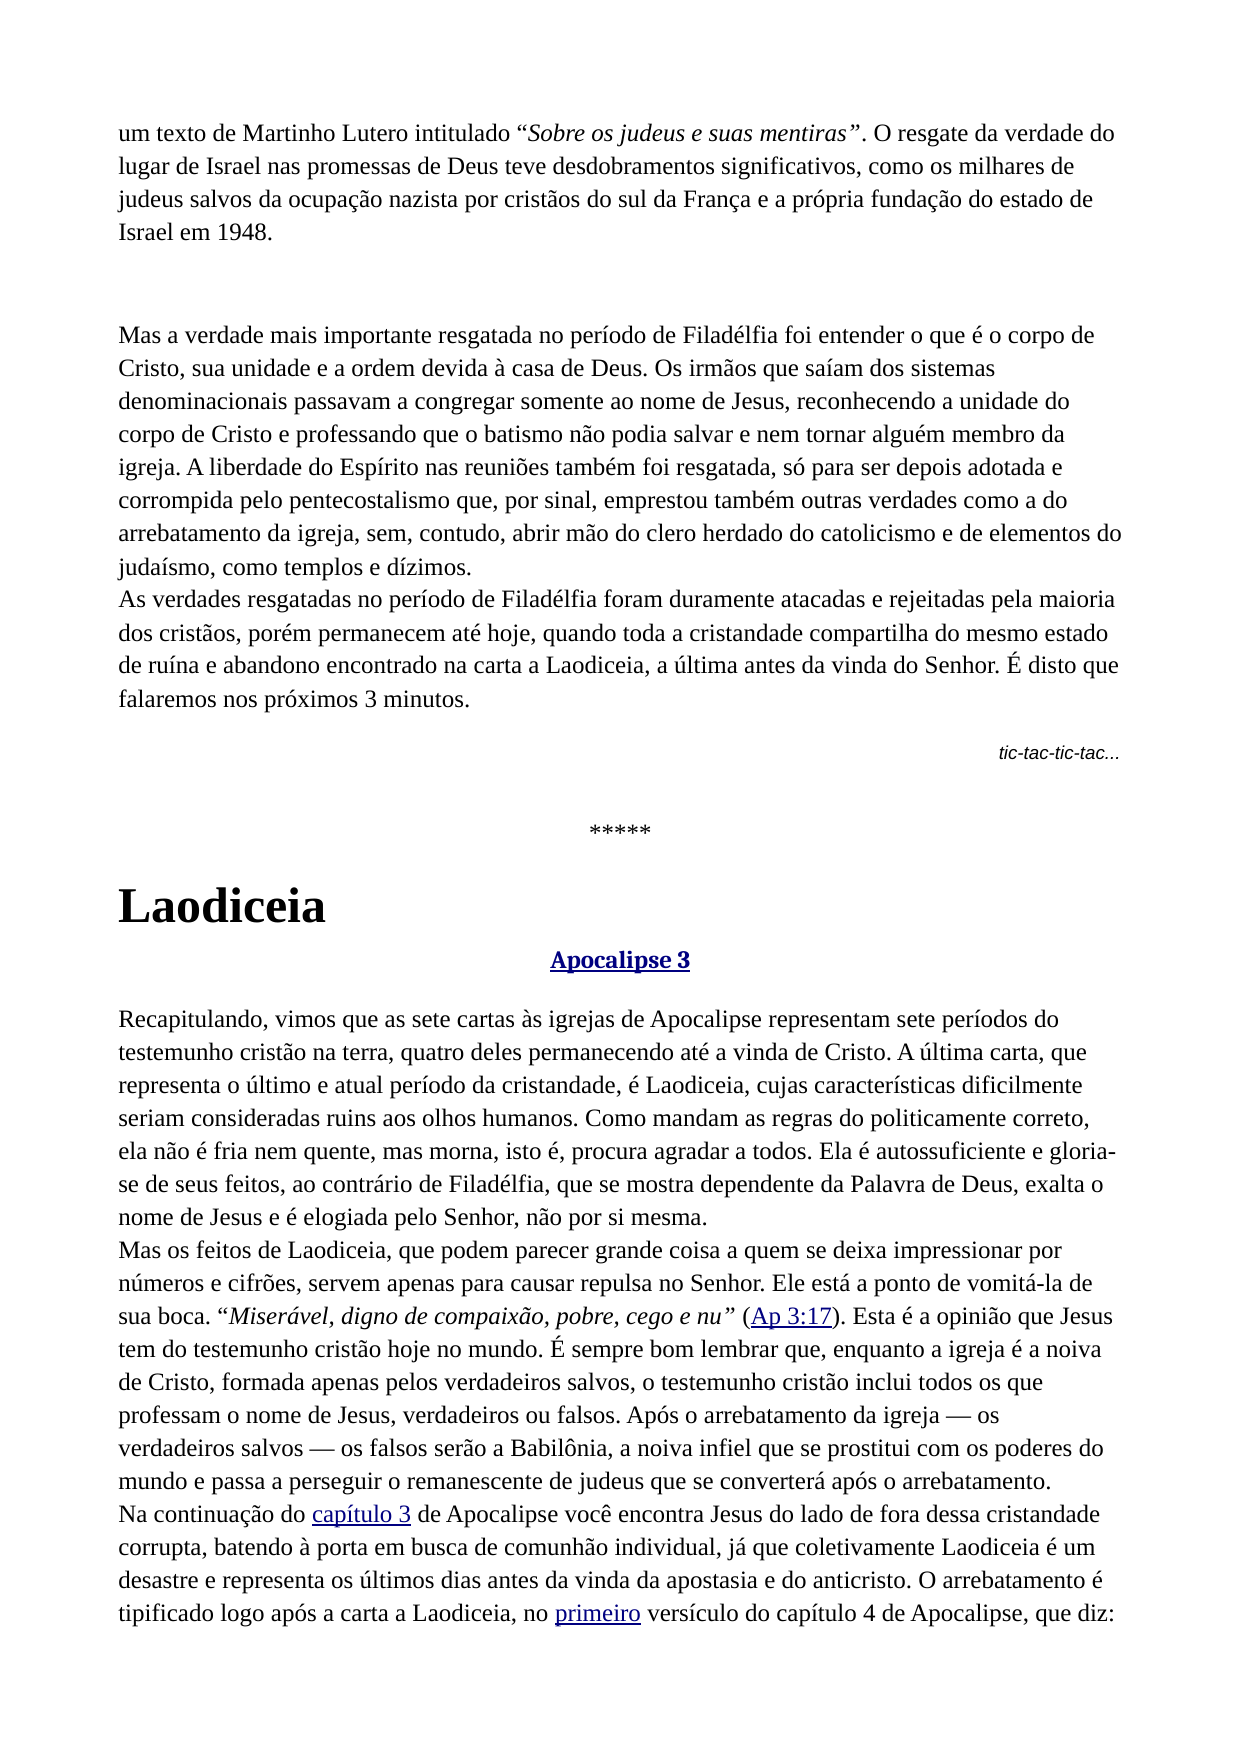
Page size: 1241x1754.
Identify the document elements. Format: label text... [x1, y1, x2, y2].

text Na continuação do capítulo 3 de Apocalipse você encontra Jesus do lado de fora dessa cristandade corrupta, batendo à porta em busca de comunhão individual, já que coletivamente Laodiceia é um desastre e representa os últimos dias antes da vinda da apostasia e do anticristo. O arrebatamento é tipificado logo após a carta a Laodiceia, no primeiro versículo do capítulo 4 de Apocalipse, que diz: [118, 1499, 1122, 1627]
text ***** [118, 818, 1122, 846]
text Apocalipse 3 [118, 946, 1122, 974]
text Recapitulando, vimos que as sete cartas às igrejas de Apocalipse representam sete períodos do testemunho cristão na terra, quatro deles permanecendo até a vinda de Cristo. A última carta, que representa o último e atual período da cristandade, é Laodiceia, cujas características dificilmente seriam consideradas ruins aos olhos humanos. Como mandam as regras do politicamente correto, ela não é fria nem quente, mas morna, isto é, procura agradar a todos. Ela é autossuficiente e gloria-se de seus feitos, ao contrário de Filadélfia, que se mostra dependente da Palavra de Deus, exalta o nome de Jesus e é elogiada pelo Senhor, não por si mesma. [118, 1004, 1122, 1231]
text tic-tac-tic-tac... [118, 742, 1122, 764]
subtitle Laodiceia [118, 876, 1122, 933]
text Mas os feitos de Laodiceia, que podem parecer grande coisa a quem se deixa impressionar por números e cifrões, servem apenas para causar repulsa no Senhor. Ele está a ponto de vomitá-la de sua boca. “Miserável, digno de compaixão, pobre, cego e nu” (Ap 3:17). Esta é a opinião que Jesus tem do testemunho cristão hoje no mundo. É sempre bom lembrar que, enquanto a igreja é a noiva de Cristo, formada apenas pelos verdadeiros salvos, o testemunho cristão inclui todos os que professam o nome de Jesus, verdadeiros ou falsos. Após o arrebatamento da igreja — os verdadeiros salvos — os falsos serão a Babilônia, a noiva infiel que se prostitui com os poderes do mundo e passa a perseguir o remanescente de judeus que se converterá após o arrebatamento. [118, 1235, 1122, 1495]
text Mas a verdade mais importante resgatada no período de Filadélfia foi entender o que é o corpo de Cristo, sua unidade e a ordem devida à casa de Deus. Os irmãos que saíam dos sistemas denominacionais passavam a congregar somente ao nome de Jesus, reconhecendo a unidade do corpo de Cristo e professando que o batismo não podia salvar e nem tornar alguém membro da igreja. A liberdade do Espírito nas reuniões também foi resgatada, só para ser depois adotada e corrompida pelo pentecostalismo que, por sinal, emprestou também outras verdades como a do arrebatamento da igreja, sem, contudo, abrir mão do clero herdado do catolicismo e de elementos do judaísmo, como templos e dízimos. [118, 320, 1122, 580]
text As verdades resgatadas no período de Filadélfia foram duramente atacadas e rejeitadas pela maioria dos cristãos, porém permanecem até hoje, quando toda a cristandade compartilha do mesmo estado de ruína e abandono encontrado na carta a Laodiceia, a última antes da vinda do Senhor. É disto que falaremos nos próximos 3 minutos. [118, 584, 1122, 712]
text um texto de Martinho Lutero intitulado “Sobre os judeus e suas mentiras”. O resgate da verdade do lugar de Israel nas promessas de Deus teve desdobramentos significativos, como os milhares de judeus salvos da ocupação nazista por cristãos do sul da França e a própria fundação do estado de Israel em 1948. [118, 118, 1122, 246]
